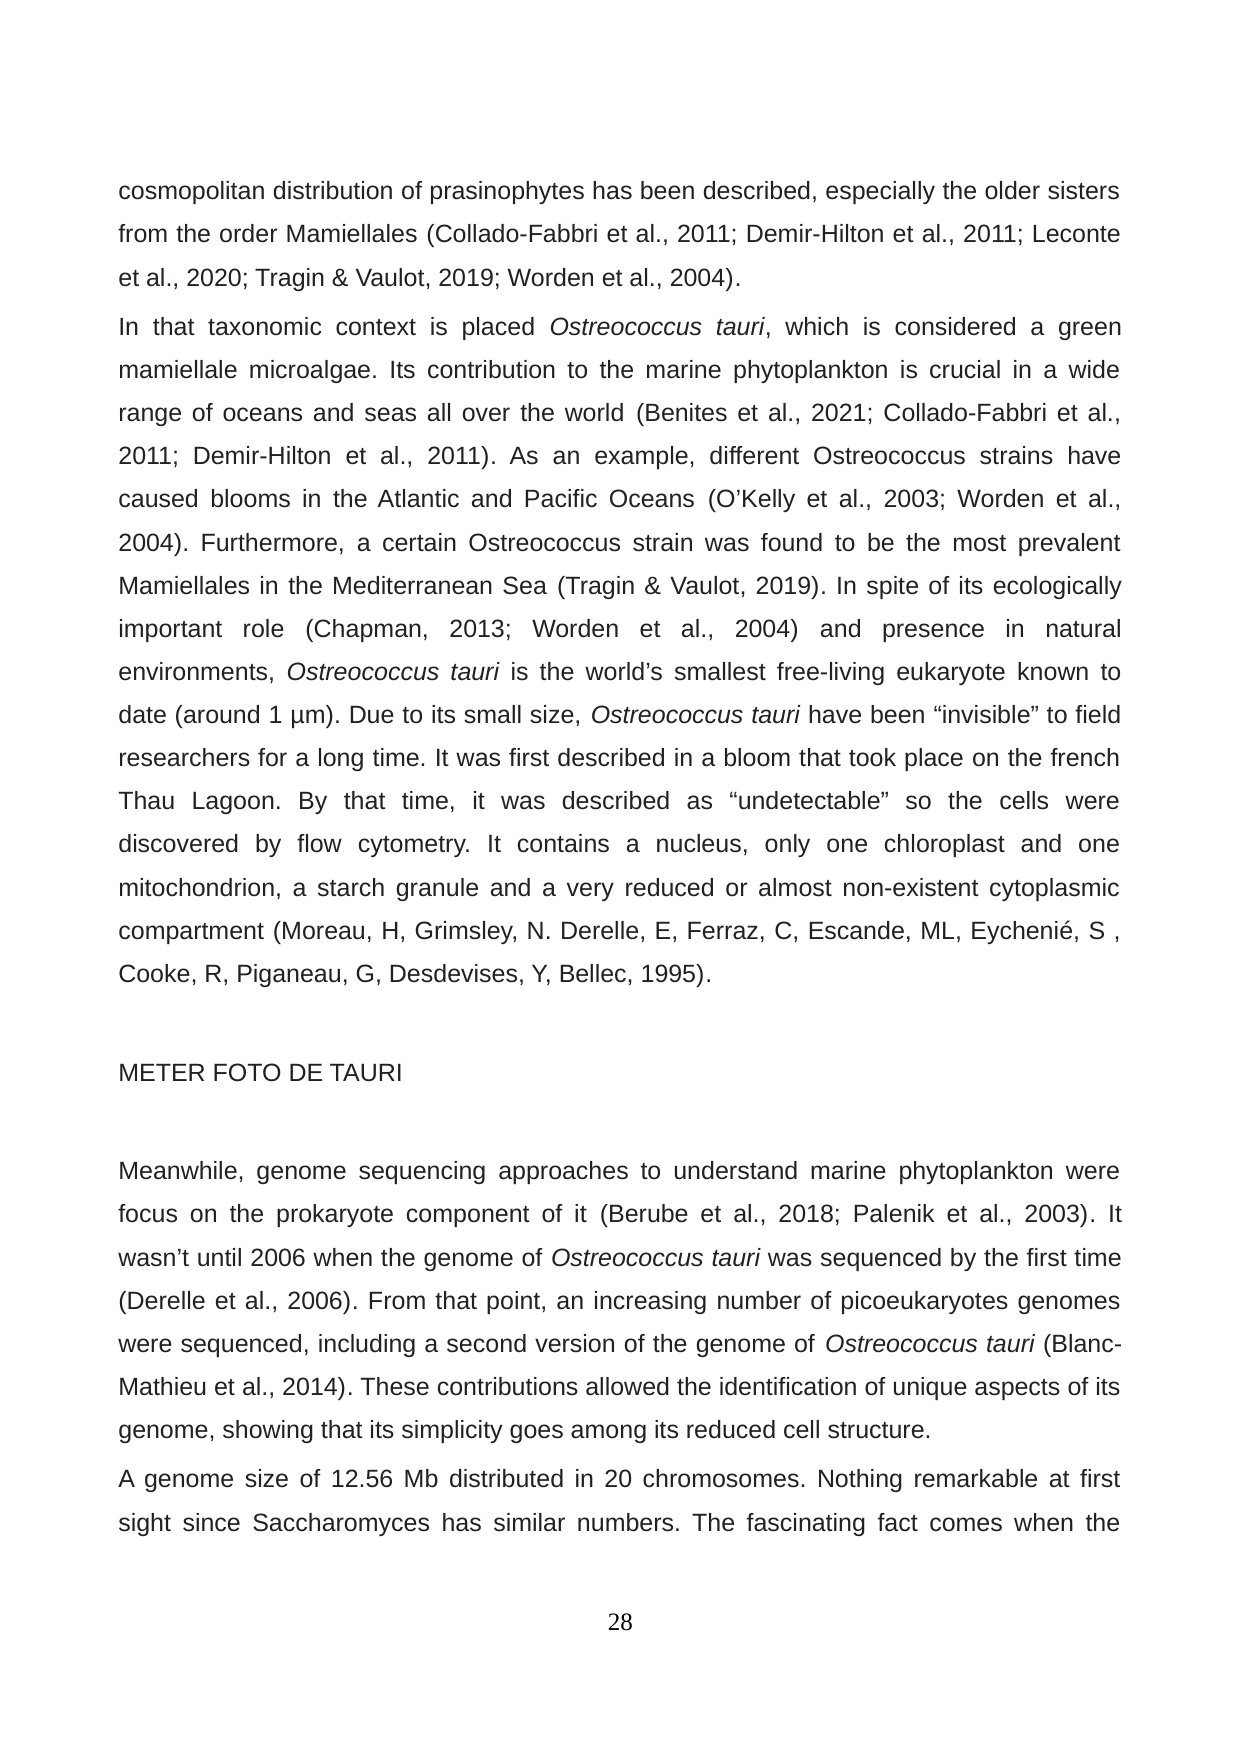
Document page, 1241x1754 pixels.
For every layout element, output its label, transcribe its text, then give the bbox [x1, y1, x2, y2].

text In that taxonomic context is placed Ostreococcus tauri, which is considered a green mamiellale microalgae. Its contribution to the marine phytoplankton is crucial in a wide range of oceans and seas all over the world (Benites et al., 2021; Collado-Fabbri et al., 2011; Demir-Hilton et al., 2011)⁠. As an example, different Ostreococcus strains have caused blooms in the Atlantic and Pacific Oceans (O’Kelly et al., 2003; Worden et al., 2004)⁠. Furthermore, a certain Ostreococcus strain was found to be the most prevalent Mamiellales in the Mediterranean Sea (Tragin & Vaulot, 2019)⁠. In spite of its ecologically important role (Chapman, 2013; Worden et al., 2004)⁠ and presence in natural environments, Ostreococcus tauri is the world’s smallest free-living eukaryote known to date (around 1 µm). Due to its small size, Ostreococcus tauri have been “invisible” to field researchers for a long time. It was first described in a bloom that took place on the french Thau Lagoon. By that time, it was described as “undetectable” so the cells were discovered by flow cytometry. It contains a nucleus, only one chloroplast and one mitochondrion, a starch granule and a very reduced or almost non-existent cytoplasmic compartment (Moreau, H, Grimsley, N. Derelle, E, Ferraz, C, Escande, ML, Eychenié, S , Cooke, R, Piganeau, G, Desdevises, Y, Bellec, 1995)⁠. [118, 312, 1122, 988]
text cosmopolitan distribution of prasinophytes has been described, especially the older sisters from the order Mamiellales (Collado-Fabbri et al., 2011; Demir-Hilton et al., 2011; Leconte et al., 2020; Tragin & Vaulot, 2019; Worden et al., 2004)⁠⁠. [118, 176, 1122, 291]
text METER FOTO DE TAURI [118, 1058, 1122, 1086]
text Meanwhile, genome sequencing approaches to understand marine phytoplankton were focus on the prokaryote component of it (Berube et al., 2018; Palenik et al., 2003)⁠. It wasn’t until 2006 when the genome of Ostreococcus tauri was sequenced by the first time (Derelle et al., 2006)⁠. From that point, an increasing number of picoeukaryotes genomes were sequenced, including a second version of the genome of Ostreococcus tauri (Blanc-Mathieu et al., 2014)⁠. These contributions allowed the identification of unique aspects of its genome, showing that its simplicity goes among its reduced cell structure. [118, 1156, 1122, 1444]
text A genome size of 12.56 Mb distributed in 20 chromosomes. Nothing remarkable at first sight since Saccharomyces has similar numbers. The fascinating fact comes when the [118, 1464, 1122, 1536]
